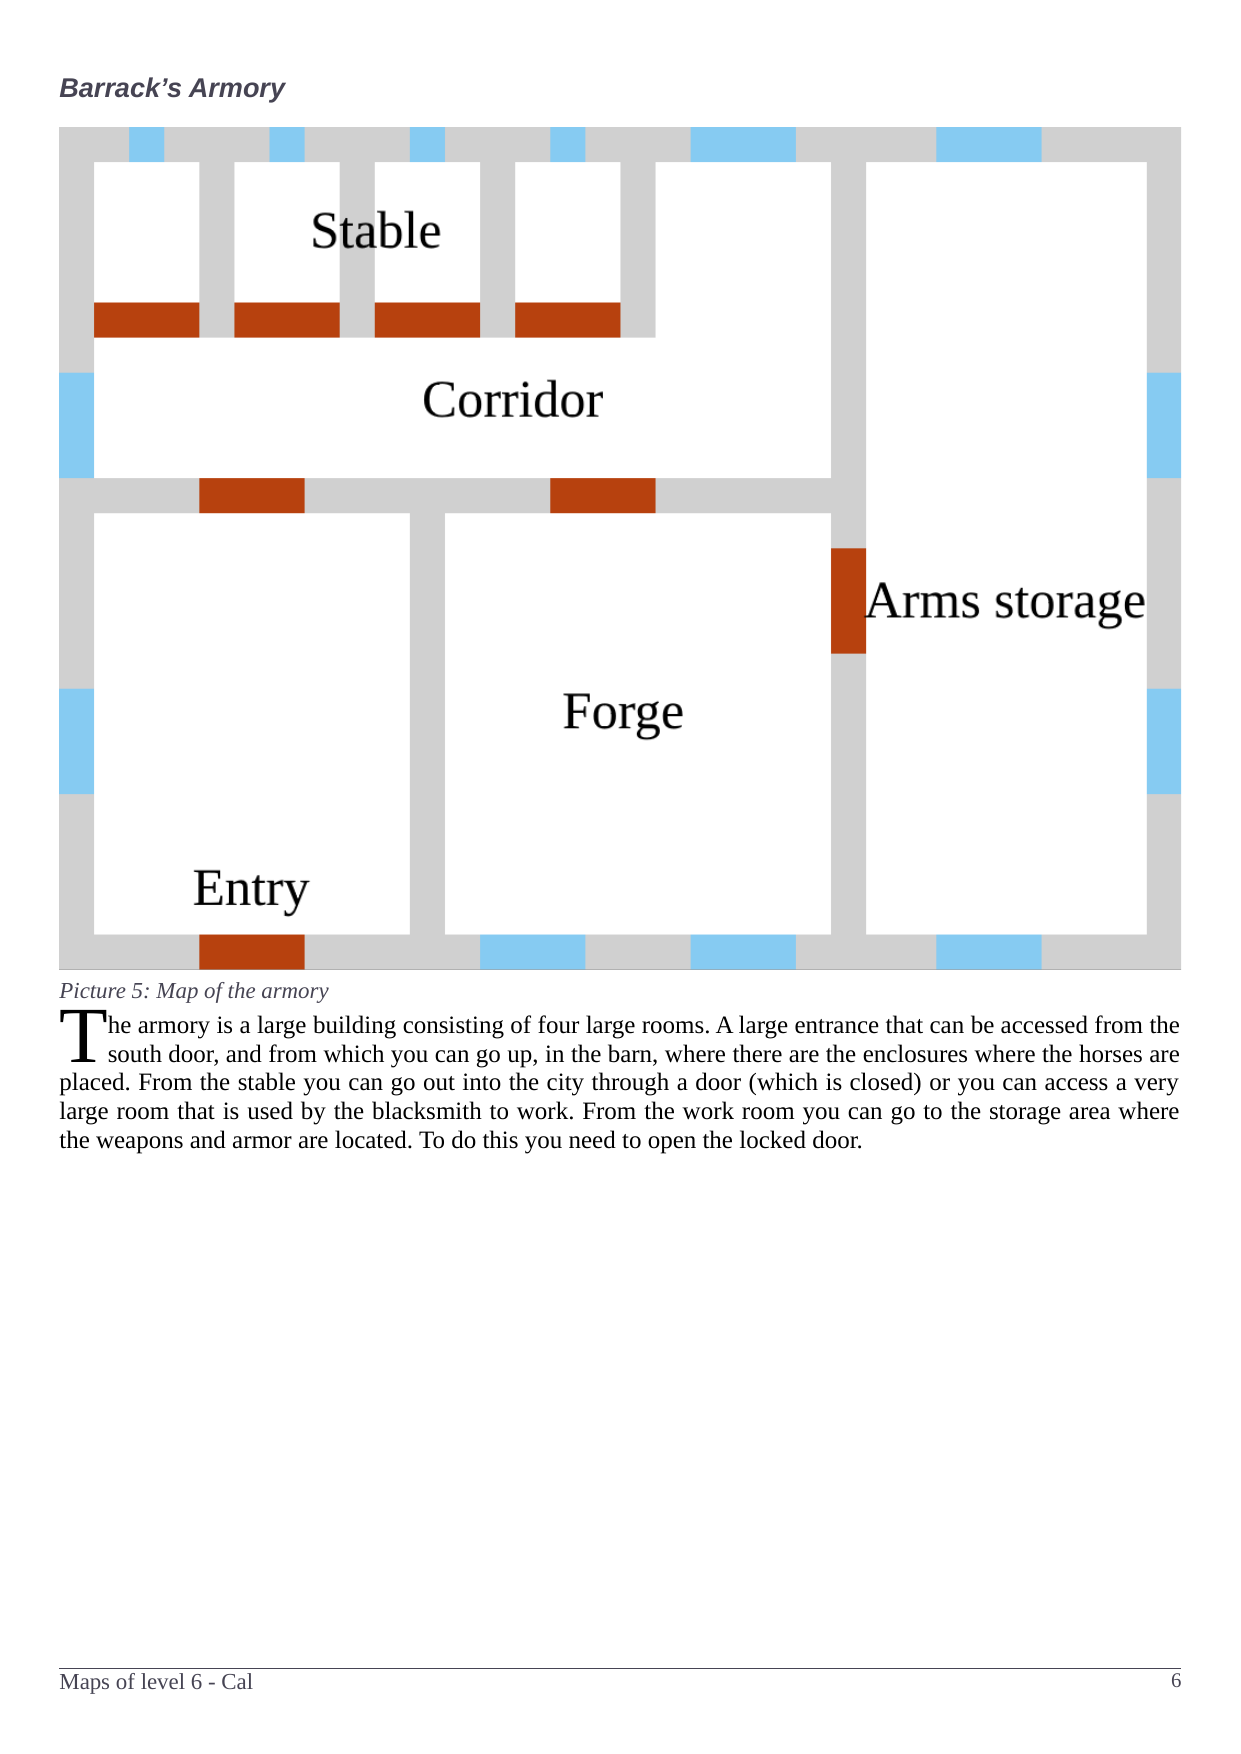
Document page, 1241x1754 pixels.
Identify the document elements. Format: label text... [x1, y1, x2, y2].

text The armory is a large building consisting of four large rooms. A large entrance that can be accessed from the south door, and from which you can go up, in the barn, where there are the enclosures where the horses are placed. From the stable you can go out into the city through a door (which is closed) or you can access a very large room that is used by the blacksmith to work. From the work room you can go to the storage area where the weapons and armor are located. To do this you need to open the locked door. [59, 1010, 1181, 1154]
picture [59, 127, 1182, 973]
text Picture 5: Map of the armory [59, 973, 1181, 1004]
subtitle Barrack’s Armory [59, 72, 1181, 103]
